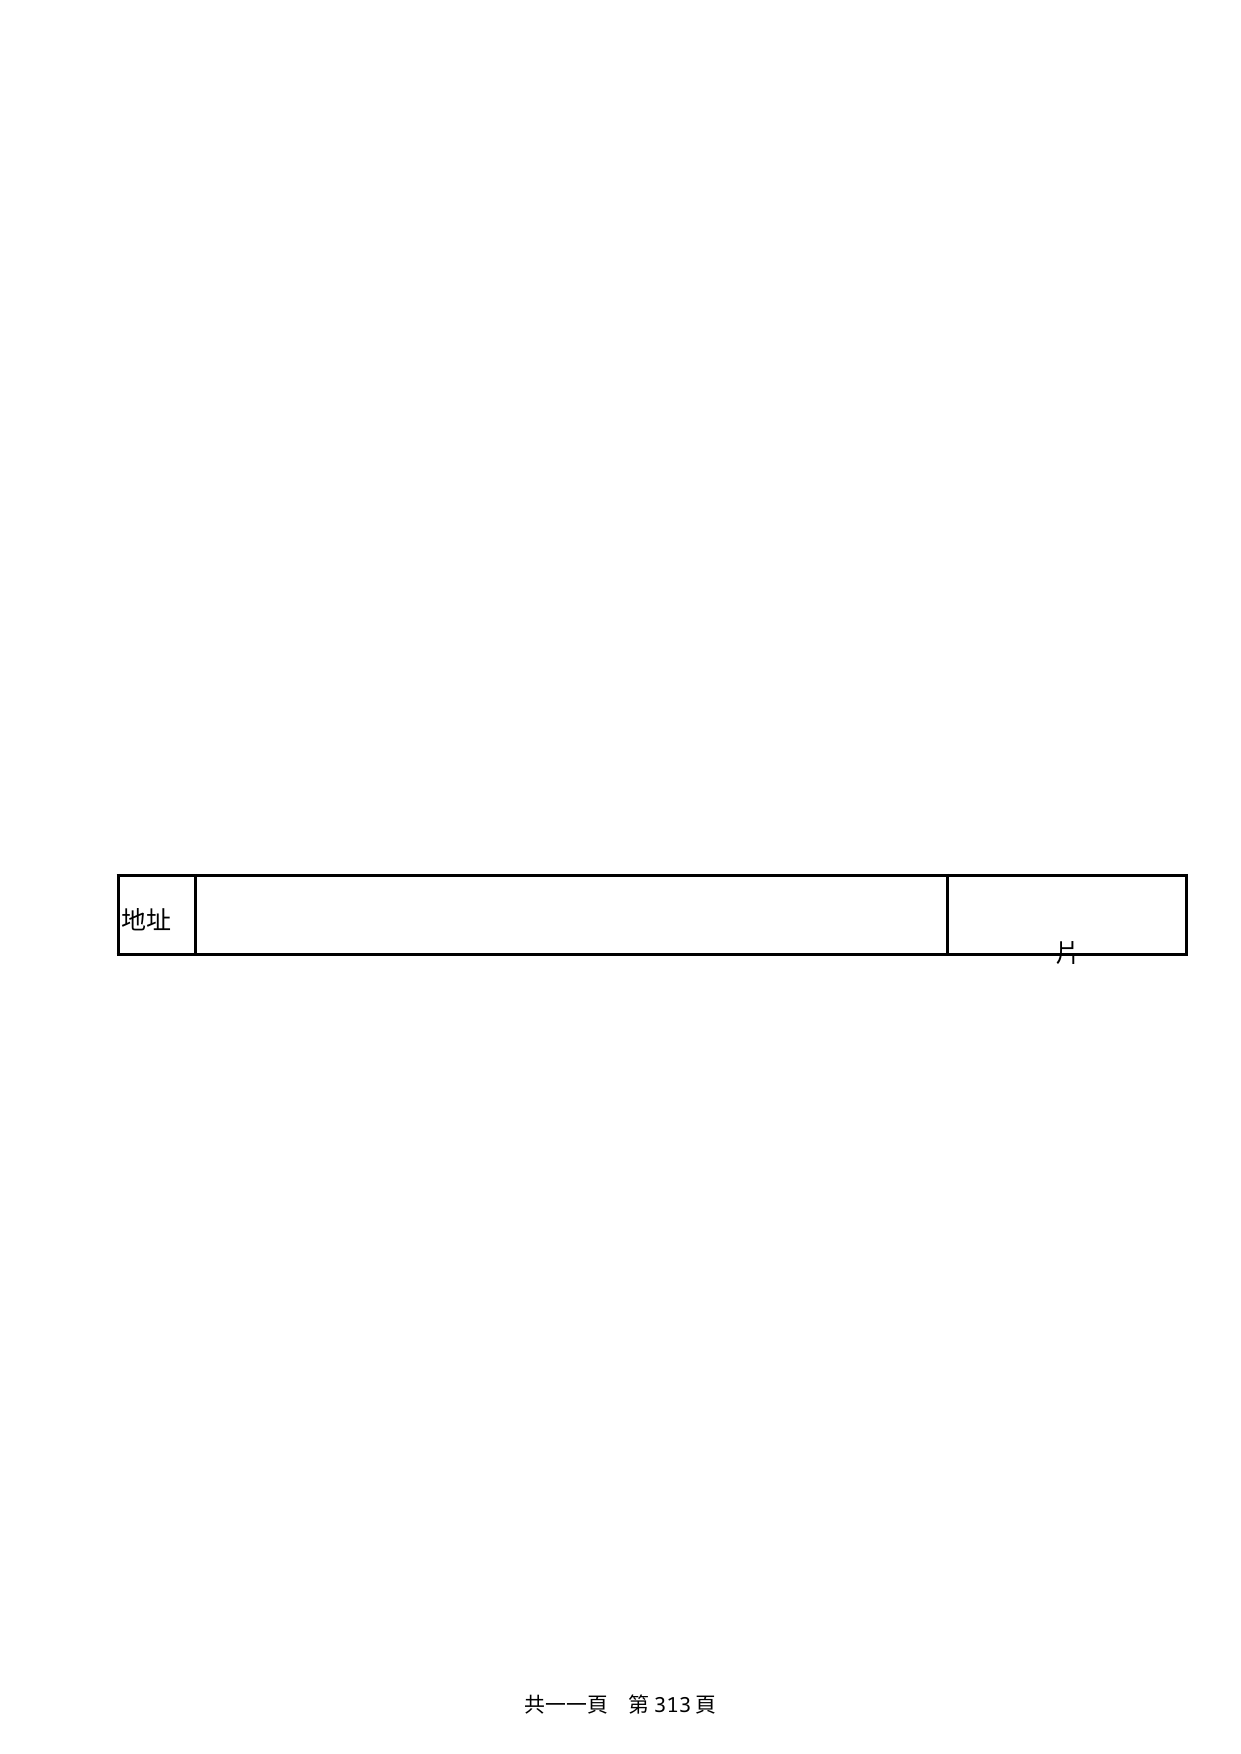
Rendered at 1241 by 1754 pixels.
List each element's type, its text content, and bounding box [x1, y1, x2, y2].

table_cell 地址 [120, 877, 194, 953]
table_header 照 片 [949, 877, 1185, 953]
table_cell [197, 877, 946, 953]
